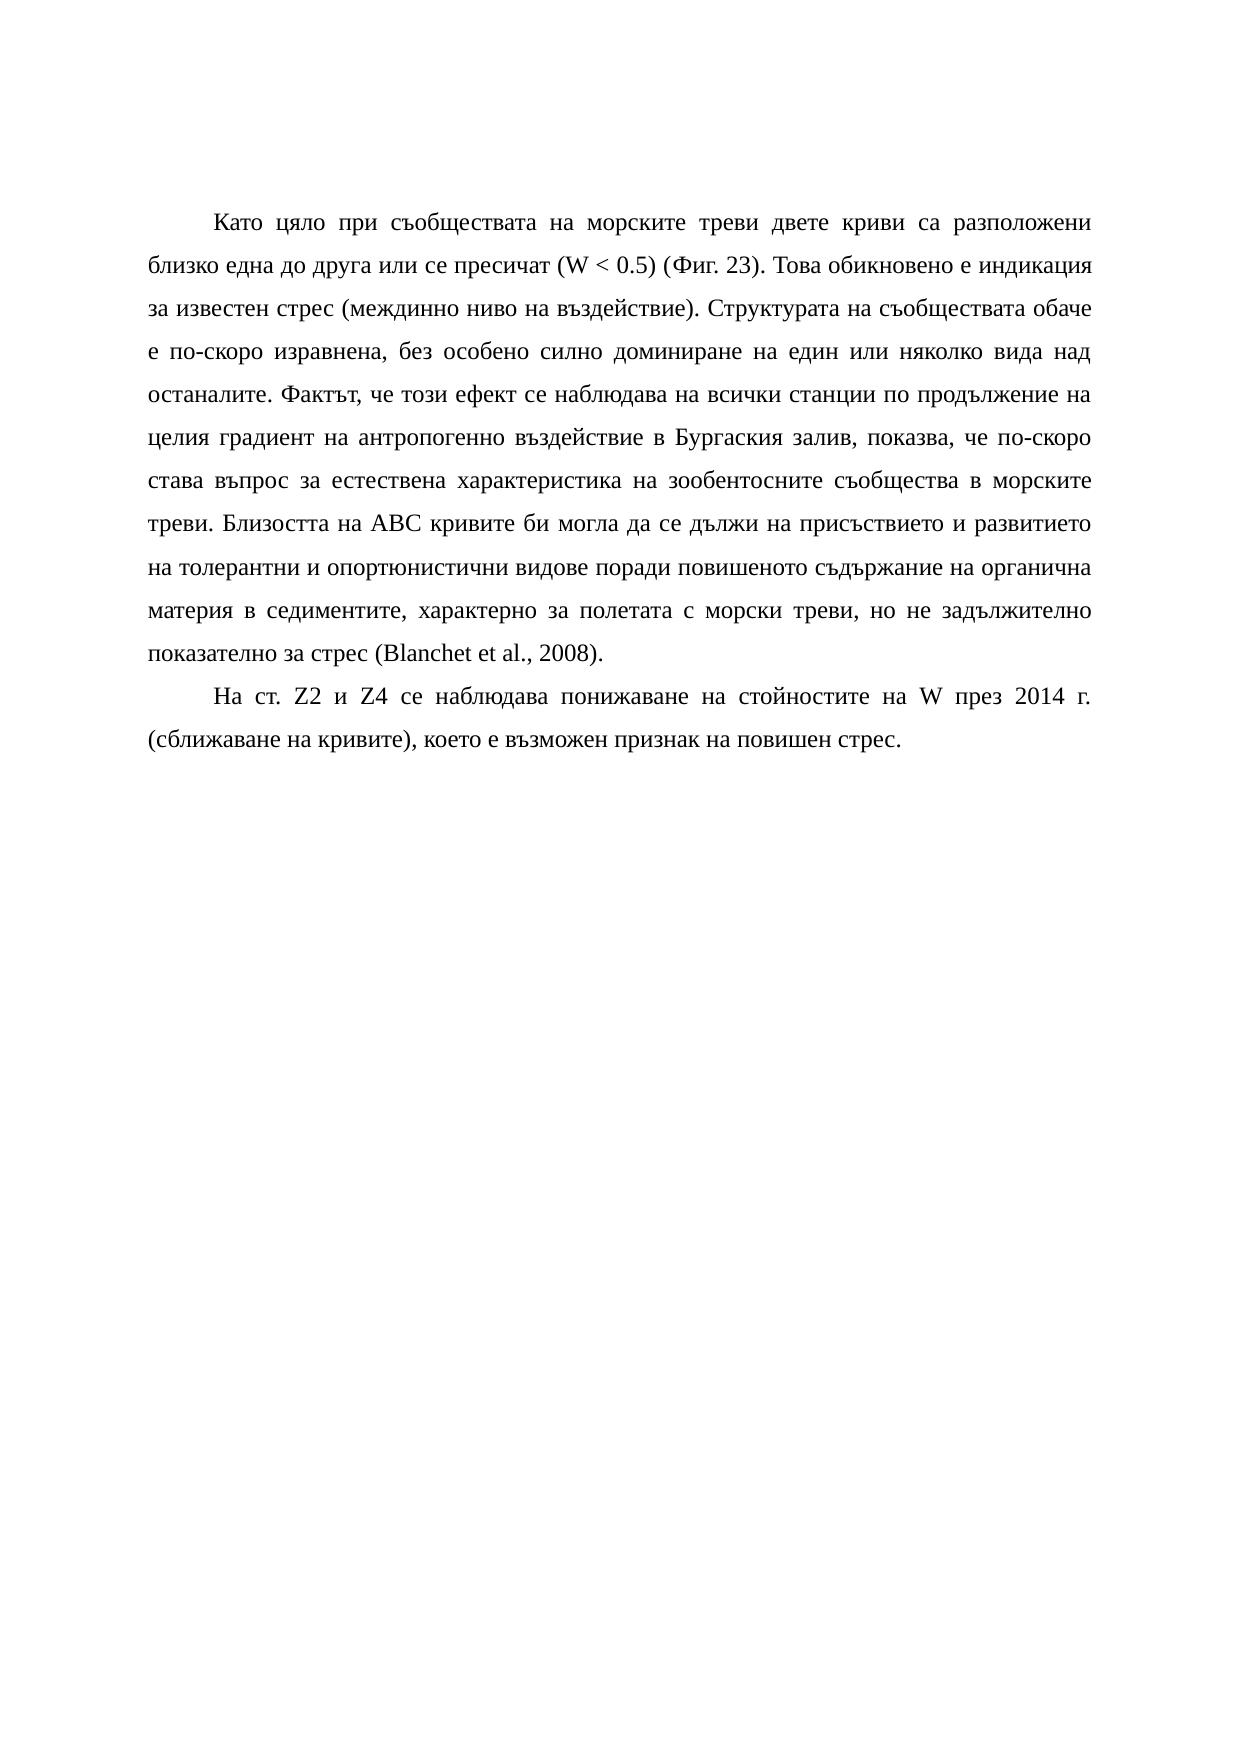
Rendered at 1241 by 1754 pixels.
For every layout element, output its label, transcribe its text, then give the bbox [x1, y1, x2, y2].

text Като цяло при съобществата на морските треви двете криви са разположени близко една до друга или се пресичат (W < 0.5) (Фиг. 23). Това обикновено е индикация за известен стрес (междинно ниво на въздействие). Структурата на съобществата обаче е по-скоро изравнена, без особено силно доминиране на един или няколко вида над останалите. Фактът, че този ефект се наблюдава на всички станции по продължение на целия градиент на антропогенно въздействие в Бургаския залив, показва, че по-скоро става въпрос за естествена характеристика на зообентосните съобщества в морските треви. Близостта на ABC кривите би могла да се дължи на присъствието и развитието на толерантни и опортюнистични видове поради повишеното съдържание на органична материя в седиментите, характерно за полетата с морски треви, но не задължително показателно за стрес (Blanchet et al., 2008). [148, 207, 1093, 667]
text На ст. Z2 и Z4 се наблюдава понижаване на стойностите на W през 2014 г. (сближаване на кривите), което е възможен признак на повишен стрес. [148, 681, 1093, 753]
